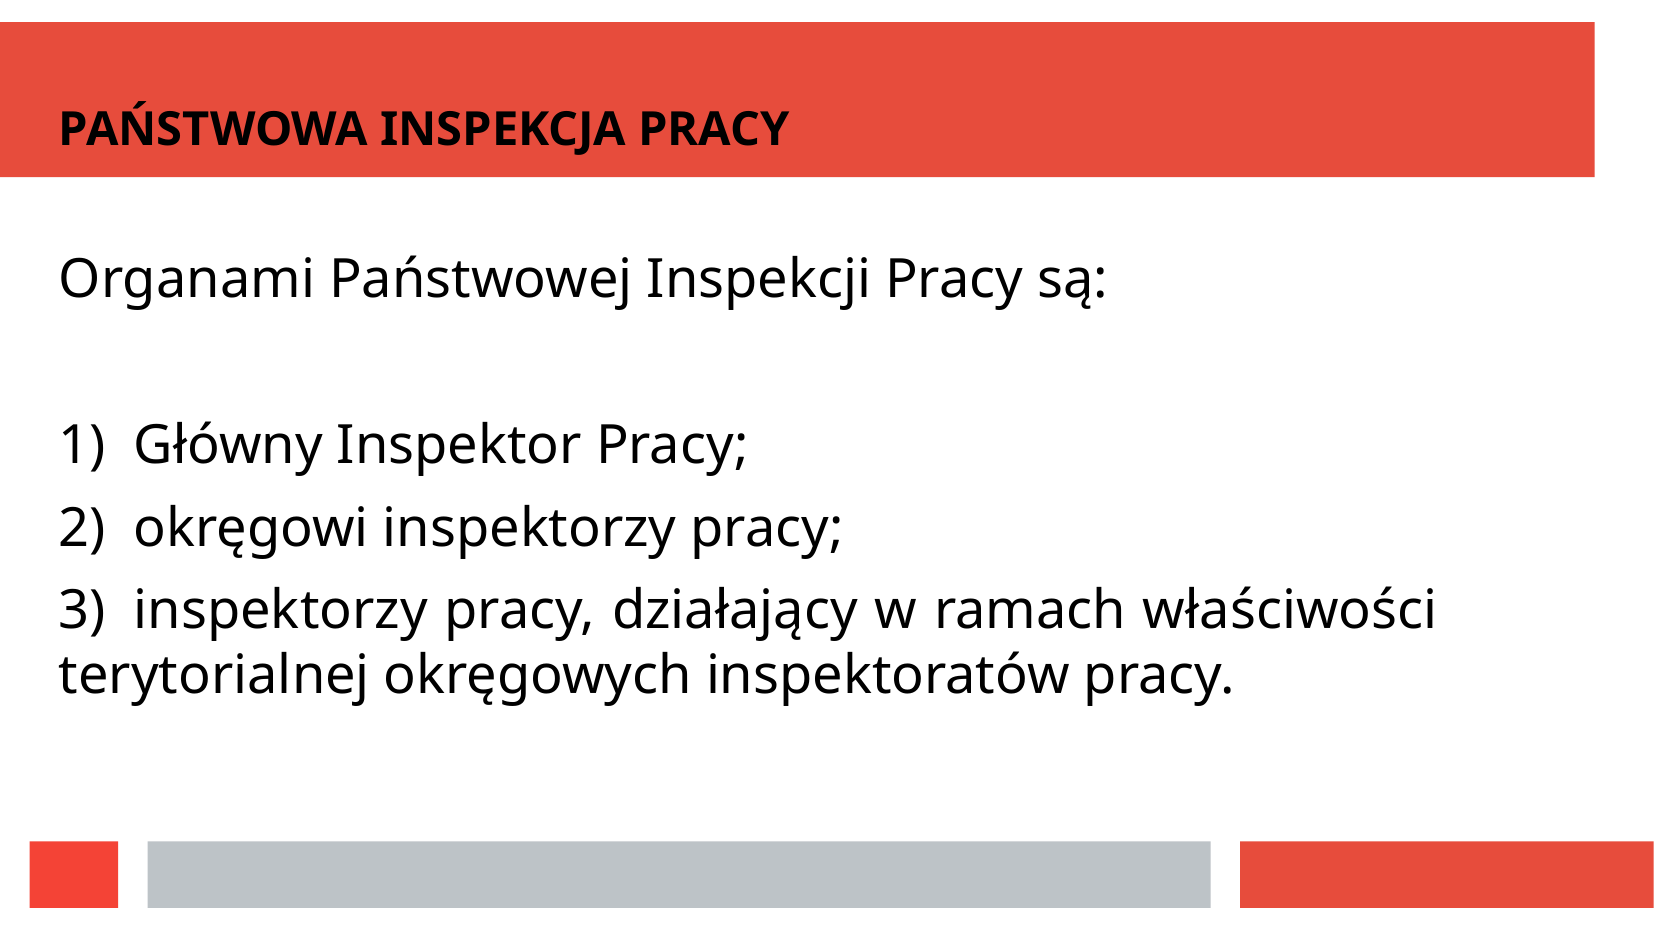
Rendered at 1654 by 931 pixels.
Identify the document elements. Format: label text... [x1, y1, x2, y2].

subtitle Organami Państwowej Inspekcji Pracy są: 1) Główny Inspektor Pracy; 2) okręgowi inspektorzy pracy; 3) inspektorzy pracy, działający w ramach właściwości terytorialnej okręgowych inspektoratów pracy. [59, 243, 1565, 820]
title PAŃSTWOWA INSPEKCJA PRACY [59, 44, 1595, 156]
